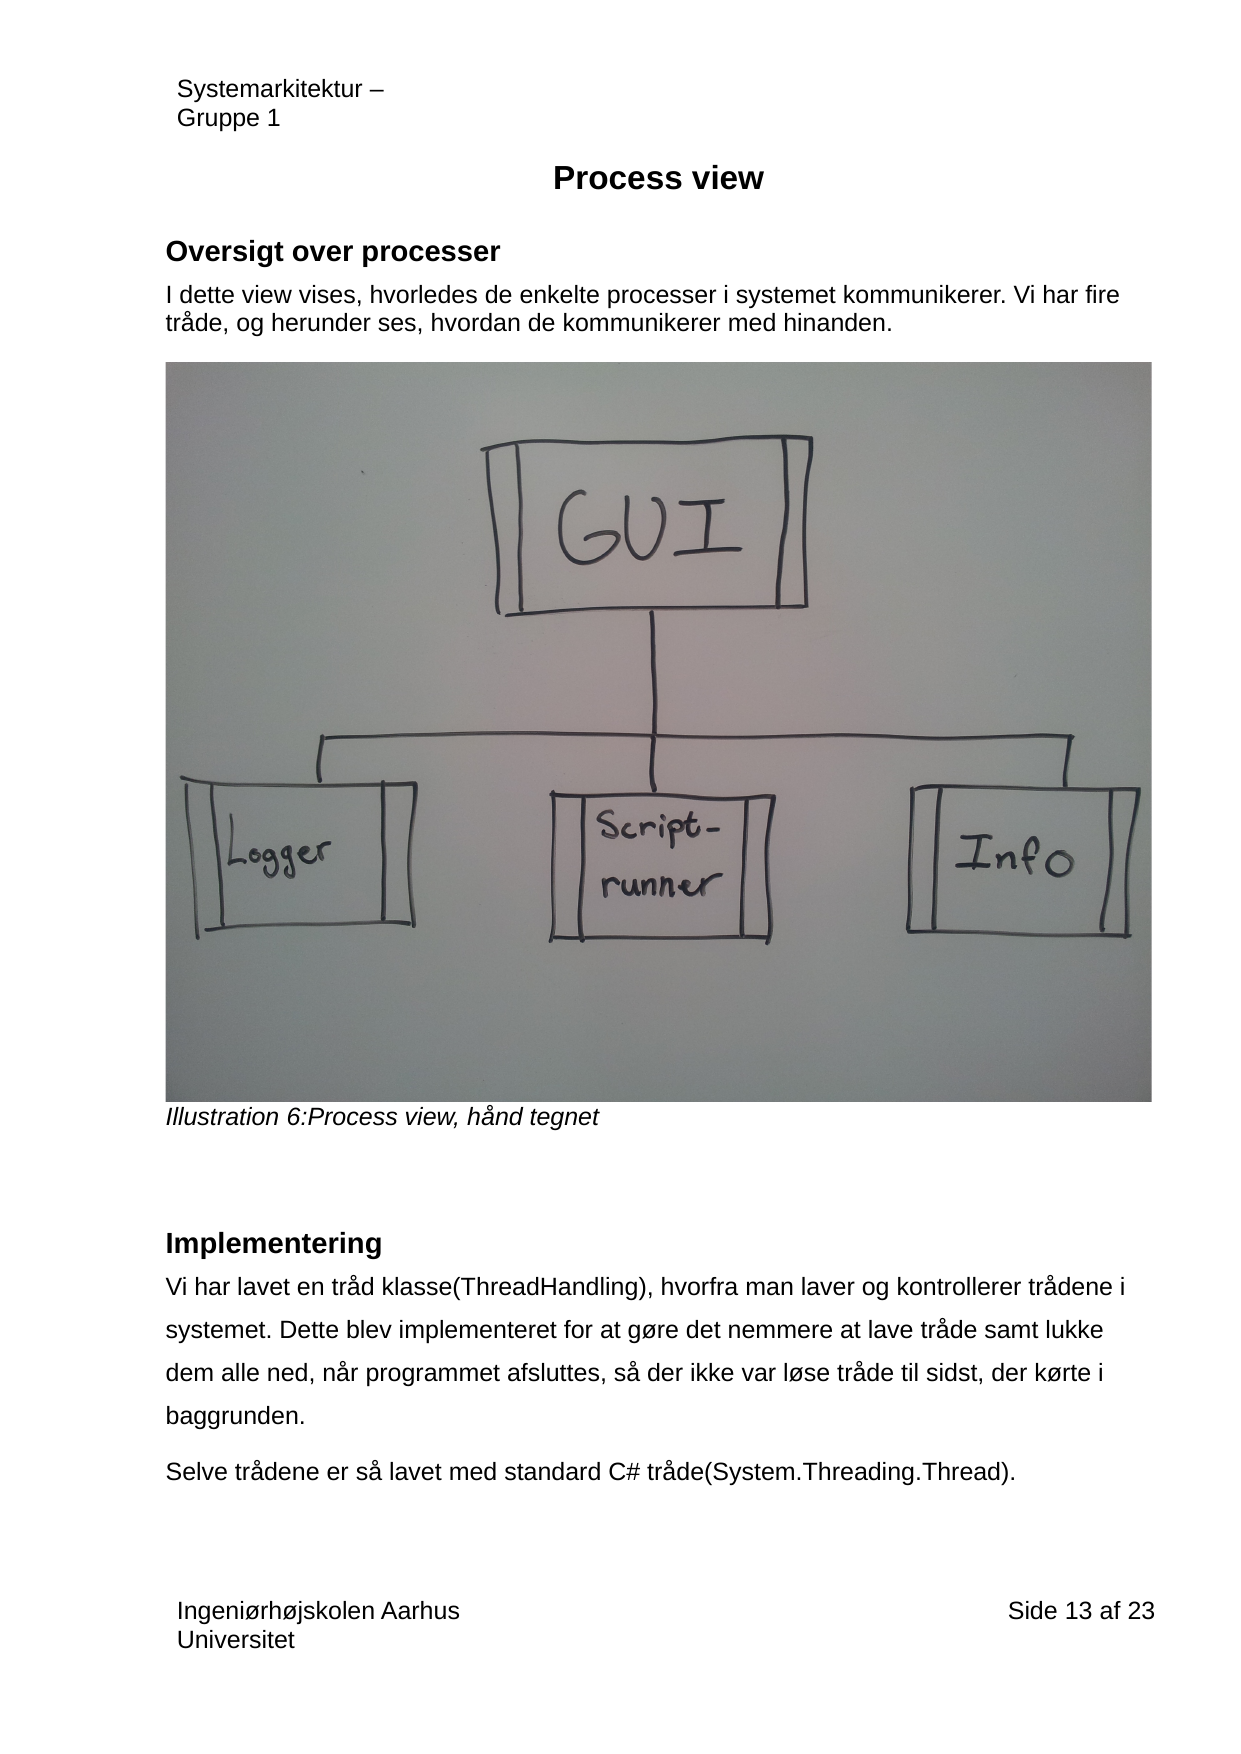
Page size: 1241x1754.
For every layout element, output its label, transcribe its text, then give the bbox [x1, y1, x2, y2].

picture [165, 362, 1152, 1102]
text Illustration 6:Process view, hånd tegnet [165, 1102, 1152, 1131]
text Vi har lavet en tråd klasse(ThreadHandling), hvorfra man laver og kontrollerer trådene i systemet. Dette blev implementeret for at gøre det nemmere at lave tråde samt lukke dem alle ned, når programmet afsluttes, så der ikke var løse tråde til sidst, der kørte i baggrunden. [165, 1272, 1152, 1430]
text Selve trådene er så lavet med standard C# tråde(System.Threading.Thread). [165, 1457, 1152, 1485]
subtitle Oversigt over processer [165, 234, 1152, 267]
subtitle Implementering [165, 1226, 1152, 1259]
subtitle Process view [165, 158, 1152, 196]
text I dette view vises, hvorledes de enkelte processer i systemet kommunikerer. Vi har fire tråde, og herunder ses, hvordan de kommunikerer med hinanden. [165, 280, 1152, 337]
